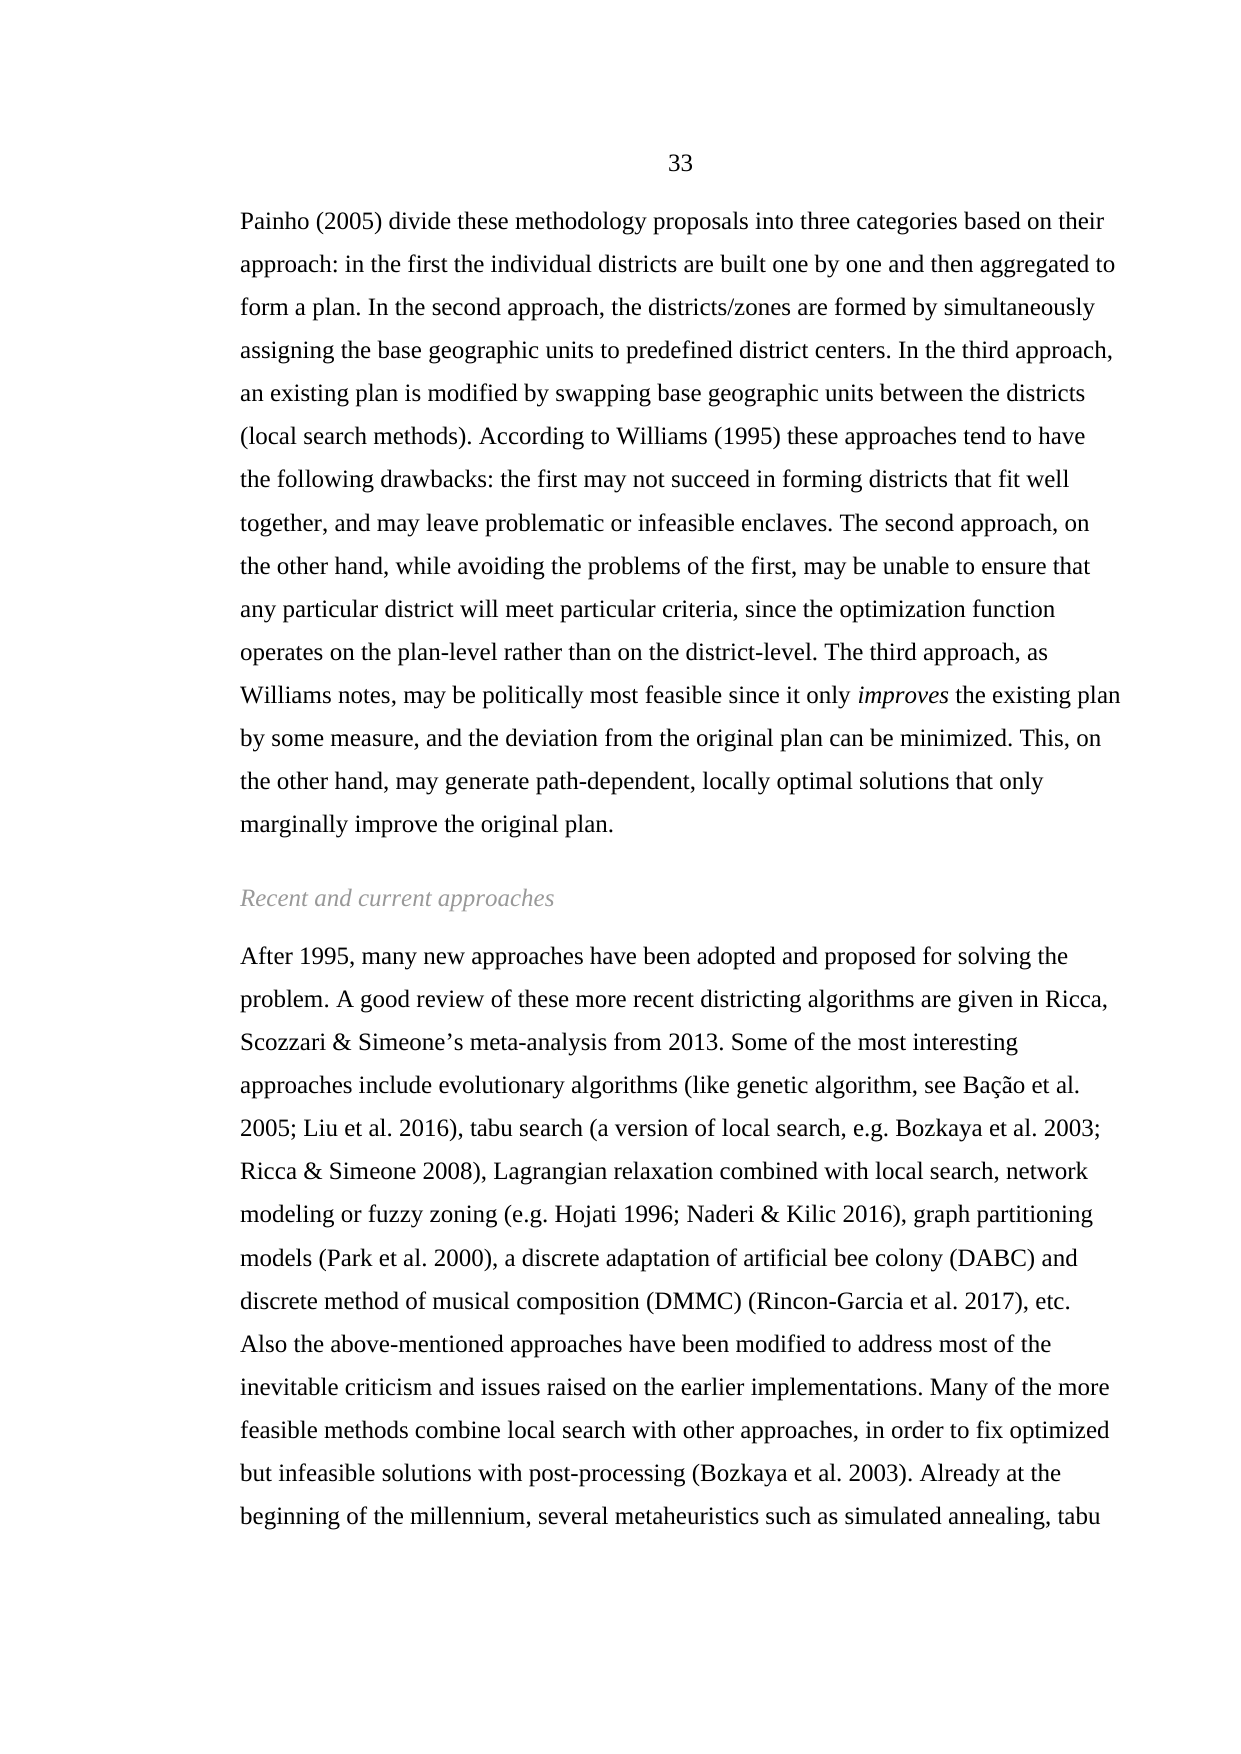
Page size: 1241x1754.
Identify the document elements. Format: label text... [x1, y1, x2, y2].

text Painho (2005) divide these methodology proposals into three categories based on their approach: in the first the individual districts are built one by one and then aggregated to form a plan. In the second approach, the districts/zones are formed by simultaneously assigning the base geographic units to predefined district centers. In the third approach, an existing plan is modified by swapping base geographic units between the districts (local search methods). According to Williams (1995) these approaches tend to have the following drawbacks: the first may not succeed in forming districts that fit well together, and may leave problematic or infeasible enclaves. The second approach, on the other hand, while avoiding the problems of the first, may be unable to ensure that any particular district will meet particular criteria, since the optimization function operates on the plan-level rather than on the district-level. The third approach, as Williams notes, may be politically most feasible since it only improves the existing plan by some measure, and the deviation from the original plan can be minimized. This, on the other hand, may generate path-dependent, locally optimal solutions that only marginally improve the original plan. [240, 206, 1121, 838]
subtitle Recent and current approaches [240, 883, 1121, 911]
text After 1995, many new approaches have been adopted and proposed for solving the problem. A good review of these more recent districting algorithms are given in Ricca, Scozzari & Simeone’s meta-analysis from 2013. Some of the most interesting approaches include evolutionary algorithms (like genetic algorithm, see Bação et al. 2005; Liu et al. 2016), tabu search (a version of local search, e.g. Bozkaya et al. 2003; Ricca & Simeone 2008), Lagrangian relaxation combined with local search, network modeling or fuzzy zoning (e.g. Hojati 1996; Naderi & Kilic 2016), graph partitioning models (Park et al. 2000), a discrete adaptation of artificial bee colony (DABC) and discrete method of musical composition (DMMC) (Rincon-Garcia et al. 2017), etc. Also the above-mentioned approaches have been modified to address most of the inevitable criticism and issues raised on the earlier implementations. Many of the more feasible methods combine local search with other approaches, in order to fix optimized but infeasible solutions with post-processing (Bozkaya et al. 2003). Already at the beginning of the millennium, several metaheuristics such as simulated annealing, tabu [240, 941, 1121, 1530]
